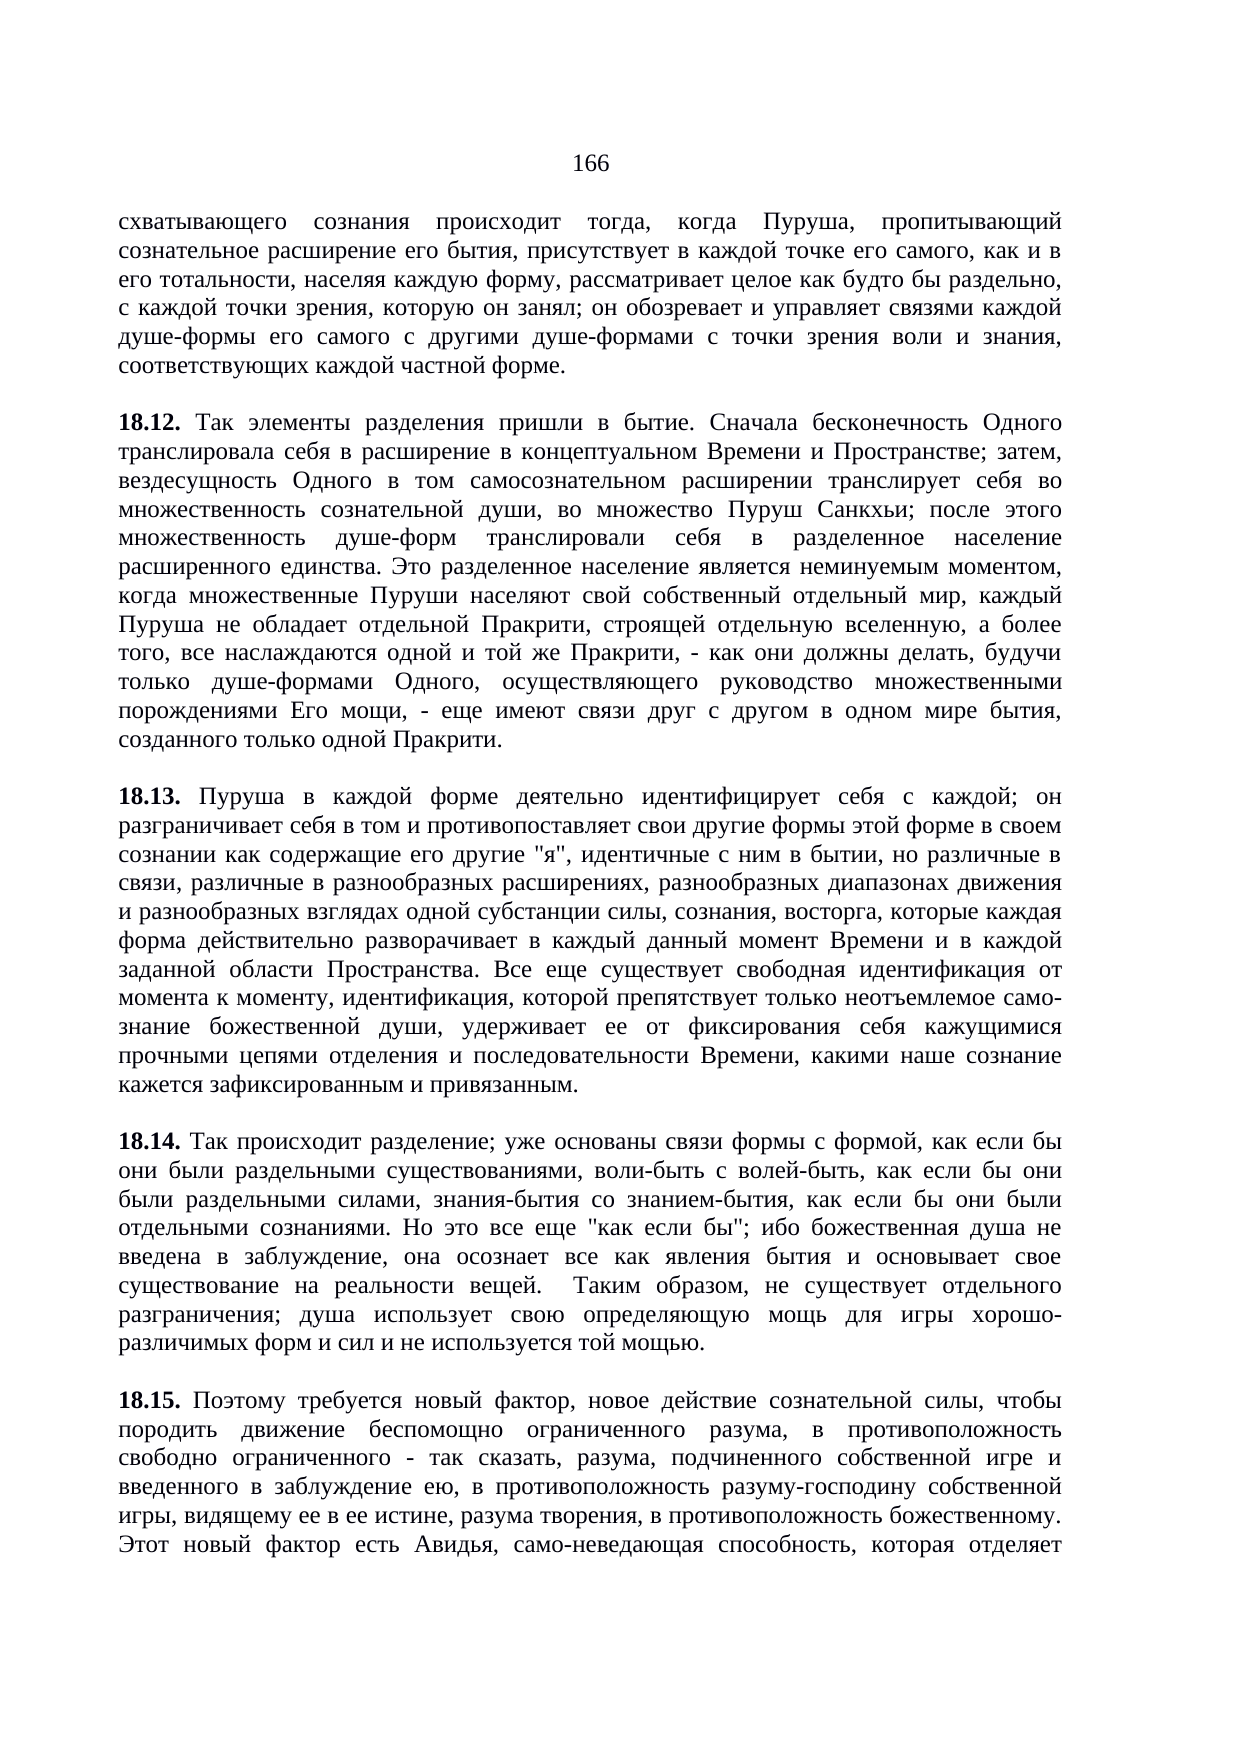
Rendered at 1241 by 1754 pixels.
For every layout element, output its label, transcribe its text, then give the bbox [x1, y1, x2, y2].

text 18.14. Так происходит разделение; уже основаны связи формы с формой, как если бы они были раздельными существованиями, воли-быть с волей-быть, как если бы они были раздельными силами, знания-бытия со знанием-бытия, как если бы они были отдельными сознаниями. Но это все еще "как если бы"; ибо божественная душа не введена в заблуждение, она осознает все как явления бытия и основывает свое существование на реальности вещей. Таким образом, не существует отдельного разграничения; душа использует свою определяющую мощь для игры хорошо-различимых форм и сил и не используется той мощью. [118, 1126, 1063, 1356]
text 18.13. Пуруша в каждой форме деятельно идентифицирует себя с каждой; он разграничивает себя в том и противопоставляет свои другие формы этой форме в своем сознании как содержащие его другие "я", идентичные с ним в бытии, но различные в связи, различные в разнообразных расширениях, разнообразных диапазонах движения и разнообразных взглядах одной субстанции силы, сознания, восторга, которые каждая форма действительно разворачивает в каждый данный момент Времени и в каждой заданной области Пространства. Все еще существует свободная идентификация от момента к моменту, идентификация, которой препятствует только неотъемлемое само-знание божественной души, удерживает ее от фиксирования себя кажущимися прочными цепями отделения и последовательности Времени, какими наше сознание кажется зафиксированным и привязанным. [118, 781, 1063, 1097]
text схватывающего сознания происходит тогда, когда Пуруша, пропитывающий сознательное расширение его бытия, присутствует в каждой точке его самого, как и в его тотальности, населяя каждую форму, рассматривает целое как будто бы раздельно, с каждой точки зрения, которую он занял; он обозревает и управляет связями каждой душе-формы его самого с другими душе-формами с точки зрения воли и знания, соответствующих каждой частной форме. [118, 206, 1063, 379]
text 18.12. Так элементы разделения пришли в бытие. Сначала бесконечность Одного транслировала себя в расширение в концептуальном Времени и Пространстве; затем, вездесущность Одного в том самосознательном расширении транслирует себя во множественность сознательной души, во множество Пуруш Санкхьи; после этого множественность душе-форм транслировали себя в разделенное население расширенного единства. Это разделенное население является неминуемым моментом, когда множественные Пуруши населяют свой собственный отдельный мир, каждый Пуруша не обладает отдельной Пракрити, строящей отдельную вселенную, а более того, все наслаждаются одной и той же Пракрити, - как они должны делать, будучи только душе-формами Одного, осуществляющего руководство множественными порождениями Его мощи, - еще имеют связи друг с другом в одном мире бытия, созданного только одной Пракрити. [118, 407, 1063, 752]
text 18.15. Поэтому требуется новый фактор, новое действие сознательной силы, чтобы породить движение беспомощно ограниченного разума, в противоположность свободно ограниченного - так сказать, разума, подчиненного собственной игре и введенного в заблуждение ею, в противоположность разуму-господину собственной игры, видящему ее в ее истине, разума творения, в противоположность божественному. Этот новый фактор есть Авидья, само-неведающая способность, которая отделяет [118, 1385, 1063, 1557]
